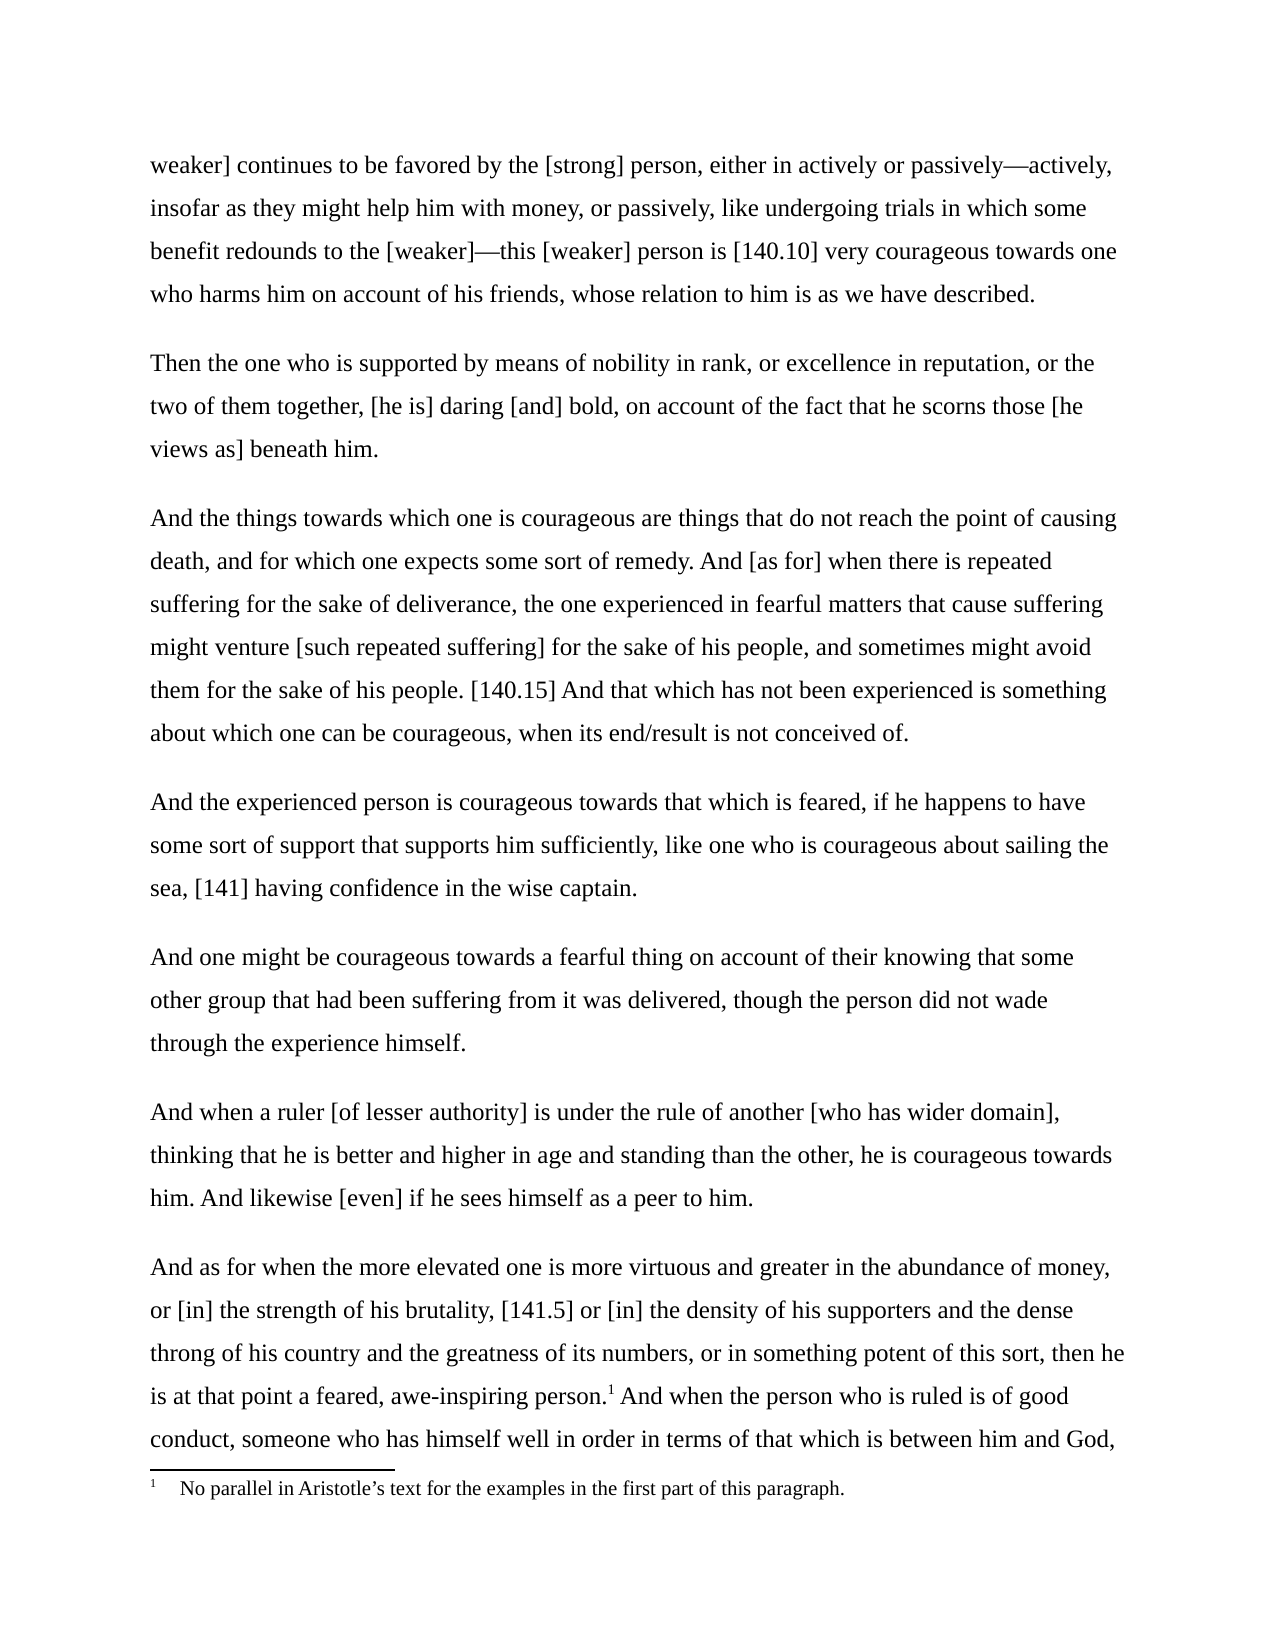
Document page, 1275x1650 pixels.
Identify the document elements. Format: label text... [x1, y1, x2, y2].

text Then the one who is supported by means of nobility in rank, or excellence in reputation, or the two of them together, [he is] daring [and] bold, on account of the fact that he scorns those [he views as] beneath him. [150, 348, 1125, 463]
text And the things towards which one is courageous are things that do not reach the point of causing death, and for which one expects some sort of remedy. And [as for] when there is repeated suffering for the sake of deliverance, the one experienced in fearful matters that cause suffering might venture [such repeated suffering] for the sake of his people, and sometimes might avoid them for the sake of his people. [140.15] And that which has not been experienced is something about which one can be courageous, when its end/result is not conceived of. [150, 503, 1125, 747]
text And as for when the more elevated one is more virtuous and greater in the abundance of money, or [in] the strength of his brutality, [141.5] or [in] the density of his supporters and the dense throng of his country and the greatness of its numbers, or in something potent of this sort, then he is at that point a feared, awe-inspiring person. And when the person who is ruled is of good conduct, someone who has himself well in order in terms of that which is between him and God, [150, 1252, 1125, 1453]
text And one might be courageous towards a fearful thing on account of their knowing that some other group that had been suffering from it was delivered, though the person did not wade through the experience himself. [150, 942, 1125, 1057]
text And when a ruler [of lesser authority] is under the rule of another [who has wider domain], thinking that he is better and higher in age and standing than the other, he is courageous towards him. And likewise [even] if he sees himself as a peer to him. [150, 1097, 1125, 1212]
text weaker] continues to be favored by the [strong] person, either in actively or passively—actively, insofar as they might help him with money, or passively, like undergoing trials in which some benefit redounds to the [weaker]—this [weaker] person is [140.10] very courageous towards one who harms him on account of his friends, whose relation to him is as we have described. [150, 150, 1125, 308]
text No parallel in Aristotle’s text for the examples in the first part of this paragraph. [150, 1476, 1125, 1500]
text And the experienced person is courageous towards that which is feared, if he happens to have some sort of support that supports him sufficiently, like one who is courageous about sailing the sea, [141] having confidence in the wise captain. [150, 787, 1125, 902]
